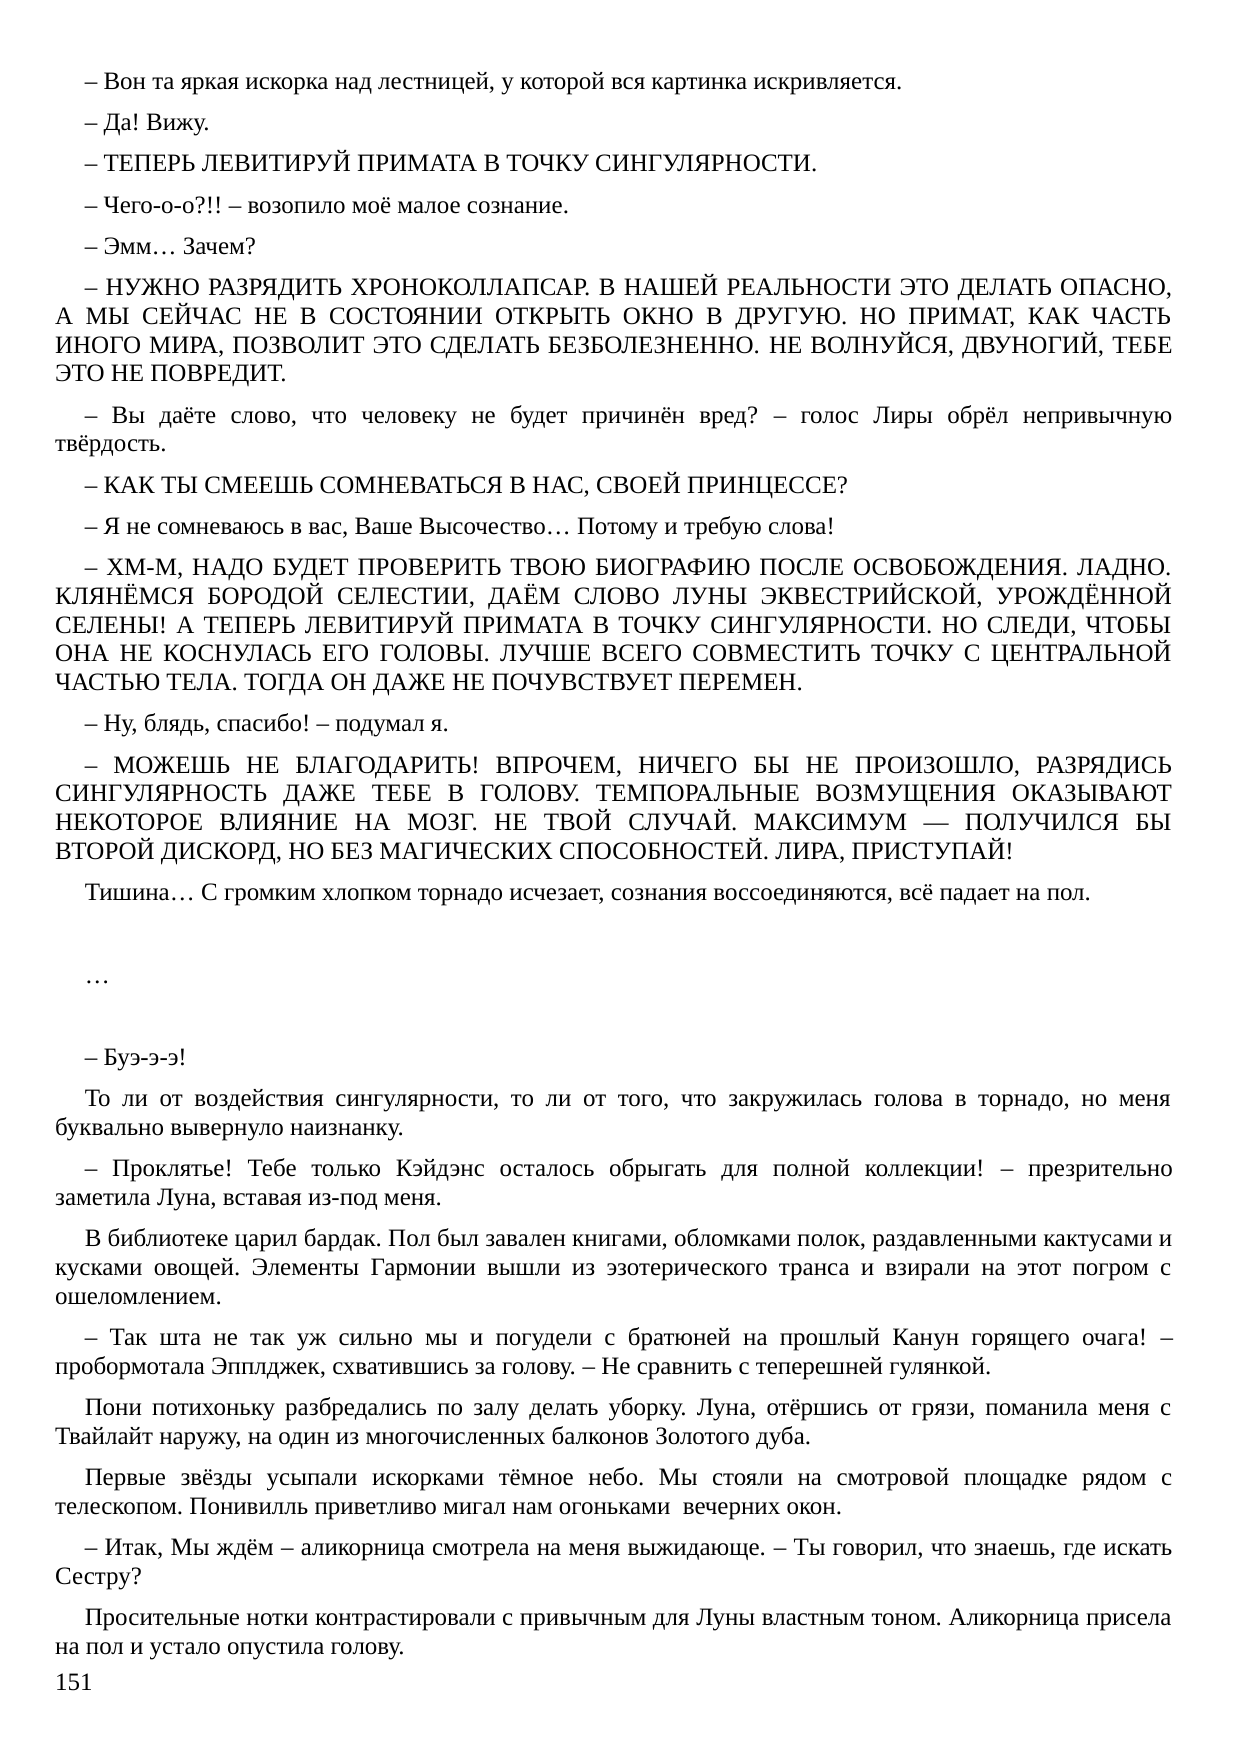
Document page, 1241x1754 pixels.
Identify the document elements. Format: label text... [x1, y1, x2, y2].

text – Чего-о-о?!! – возопило моё малое сознание. [55, 190, 1173, 218]
text Пони потихоньку разбредались по залу делать уборку. Луна, отёршись от грязи, поманила меня с Твайлайт наружу, на один из многочисленных балконов Золотого дуба. [55, 1392, 1173, 1450]
text Первые звёзды усыпали искорками тёмное небо. Мы стояли на смотровой площадке рядом с телескопом. Понивилль приветливо мигал нам огоньками вечерних окон. [55, 1462, 1173, 1520]
text – Я не сомневаюсь в вас, Ваше Высочество… Потому и требую слова! [55, 511, 1173, 540]
text Просительные нотки контрастировали с привычным для Луны властным тоном. Аликорница присела на пол и устало опустила голову. [55, 1602, 1173, 1660]
text – НУЖНО РАЗРЯДИТЬ ХРОНОКОЛЛАПСАР. В НАШЕЙ РЕАЛЬНОСТИ ЭТО ДЕЛАТЬ ОПАСНО, А МЫ СЕЙЧАС НЕ В СОСТОЯНИИ ОТКРЫТЬ ОКНО В ДРУГУЮ. НО ПРИМАТ, КАК ЧАСТЬ ИНОГО МИРА, ПОЗВОЛИТ ЭТО СДЕЛАТЬ БЕЗБОЛЕЗНЕННО. НЕ ВОЛНУЙСЯ, ДВУНОГИЙ, ТЕБЕ ЭТО НЕ ПОВРЕДИТ. [55, 272, 1173, 387]
text – Проклятье! Тебе только Кэйдэнс осталось обрыгать для полной коллекции! – презрительно заметила Луна, вставая из-под меня. [55, 1153, 1173, 1211]
text – МОЖЕШЬ НЕ БЛАГОДАРИТЬ! ВПРОЧЕМ, НИЧЕГО БЫ НЕ ПРОИЗОШЛО, РАЗРЯДИСЬ СИНГУЛЯРНОСТЬ ДАЖЕ ТЕБЕ В ГОЛОВУ. ТЕМПОРАЛЬНЫЕ ВОЗМУЩЕНИЯ ОКАЗЫВАЮТ НЕКОТОРОЕ ВЛИЯНИЕ НА МОЗГ. НЕ ТВОЙ СЛУЧАЙ. МАКСИМУМ — ПОЛУЧИЛСЯ БЫ ВТОРОЙ ДИСКОРД, НО БЕЗ МАГИЧЕСКИХ СПОСОБНОСТЕЙ. ЛИРА, ПРИСТУПАЙ! [55, 750, 1173, 865]
text – Да! Вижу. [55, 107, 1173, 136]
text В библиотеке царил бардак. Пол был завален книгами, обломками полок, раздавленными кактусами и кусками овощей. Элементы Гармонии вышли из эзотерического транса и взирали на этот погром с ошеломлением. [55, 1223, 1173, 1310]
text … [55, 960, 1173, 988]
text То ли от воздействия сингулярности, то ли от того, что закружилась голова в торнадо, но меня буквально вывернуло наизнанку. [55, 1083, 1173, 1141]
text – Вы даёте слово, что человеку не будет причинён вред? – голос Лиры обрёл непривычную твёрдость. [55, 400, 1173, 457]
text – Буэ-э-э! [55, 1042, 1173, 1071]
text – Вон та яркая искорка над лестницей, у которой вся картинка искривляется. [55, 66, 1173, 95]
text – ТЕПЕРЬ ЛЕВИТИРУЙ ПРИМАТА В ТОЧКУ СИНГУЛЯРНОСТИ. [55, 148, 1173, 177]
text – КАК ТЫ СМЕЕШЬ СОМНЕВАТЬСЯ В НАС, СВОЕЙ ПРИНЦЕССЕ? [55, 470, 1173, 498]
text – Эмм… Зачем? [55, 231, 1173, 260]
text – Ну, блядь, спасибо! – подумал я. [55, 708, 1173, 737]
text – Итак, Мы ждём – аликорница смотрела на меня выжидающе. – Ты говорил, что знаешь, где искать Сестру? [55, 1532, 1173, 1590]
text – ХМ-М, НАДО БУДЕТ ПРОВЕРИТЬ ТВОЮ БИОГРАФИЮ ПОСЛЕ ОСВОБОЖДЕНИЯ. ЛАДНО. КЛЯНЁМСЯ БОРОДОЙ СЕЛЕСТИИ, ДАЁМ СЛОВО ЛУНЫ ЭКВЕСТРИЙСКОЙ, УРОЖДЁННОЙ СЕЛЕНЫ! А ТЕПЕРЬ ЛЕВИТИРУЙ ПРИМАТА В ТОЧКУ СИНГУЛЯРНОСТИ. НО СЛЕДИ, ЧТОБЫ ОНА НЕ КОСНУЛАСЬ ЕГО ГОЛОВЫ. ЛУЧШЕ ВСЕГО СОВМЕСТИТЬ ТОЧКУ С ЦЕНТРАЛЬНОЙ ЧАСТЬЮ ТЕЛА. ТОГДА ОН ДАЖЕ НЕ ПОЧУВСТВУЕТ ПЕРЕМЕН. [55, 552, 1173, 696]
text – Так шта не так уж сильно мы и погудели с братюней на прошлый Канун горящего очага! – пробормотала Эпплджек, схватившись за голову. – Не сравнить с теперешней гулянкой. [55, 1322, 1173, 1380]
text Тишина… С громким хлопком торнадо исчезает, сознания воссоединяются, всё падает на пол. [55, 877, 1173, 906]
